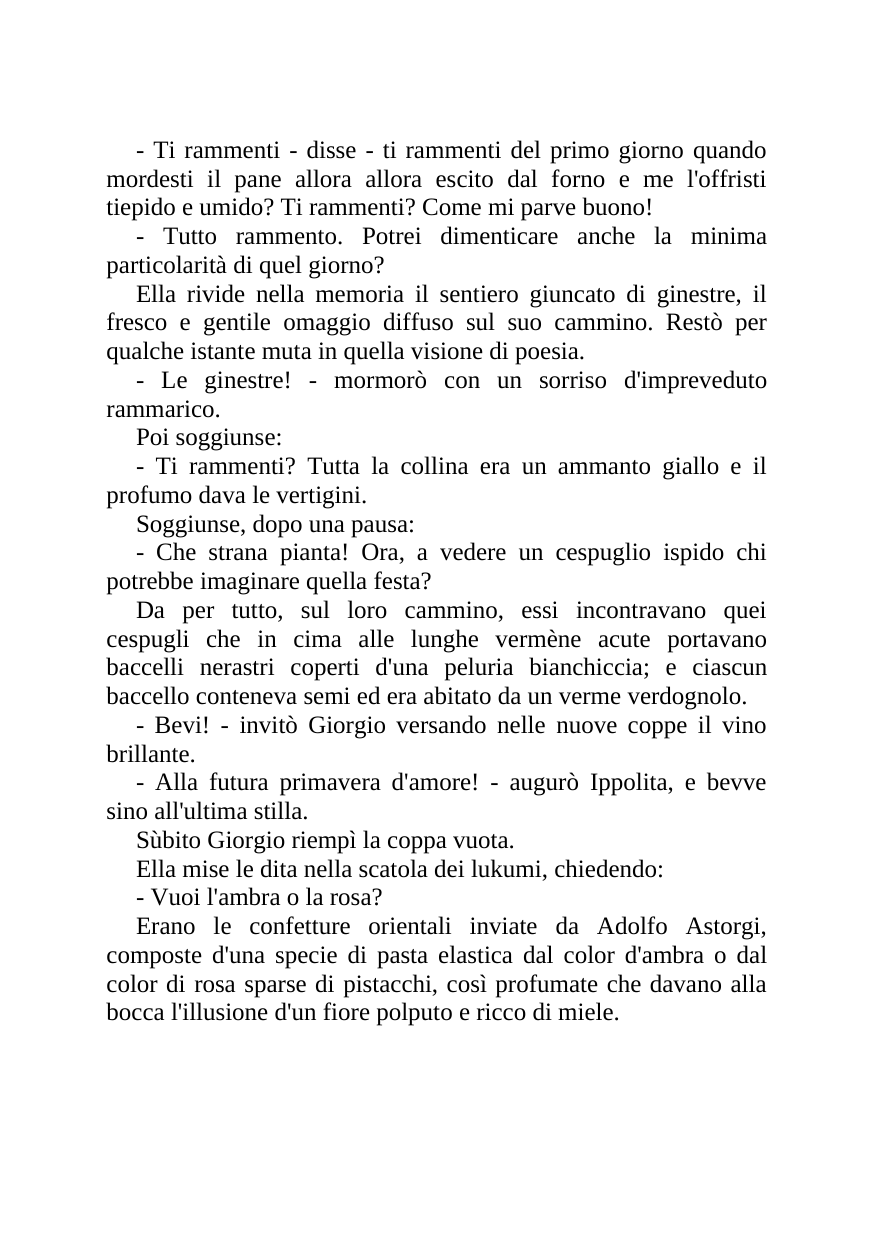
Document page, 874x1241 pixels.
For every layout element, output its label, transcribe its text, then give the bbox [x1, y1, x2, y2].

text Ella rivide nella memoria il sentiero giuncato di ginestre, il fresco e gentile omaggio diffuso sul suo cammino. Restò per qualche istante muta in quella visione di poesia. [106, 279, 768, 365]
text Soggiunse, dopo una pausa: [106, 509, 768, 537]
text Poi soggiunse: [106, 422, 768, 451]
text - Ti rammenti - disse - ti rammenti del primo giorno quando mordesti il pane allora allora escito dal forno e me l'offristi tiepido e umido? Ti rammenti? Come mi parve buono! [106, 135, 768, 221]
text Da per tutto, sul loro cammino, essi incontravano quei cespugli che in cima alle lunghe vermène acute portavano baccelli nerastri coperti d'una peluria bianchiccia; e ciascun baccello conteneva semi ed era abitato da un verme verdognolo. [106, 595, 768, 710]
text - Tutto rammento. Potrei dimenticare anche la minima particolarità di quel giorno? [106, 221, 768, 279]
text Erano le confetture orientali inviate da Adolfo Astorgi, composte d'una specie di pasta elastica dal color d'ambra o dal color di rosa sparse di pistacchi, così profumate che davano alla bocca l'illusione d'un fiore polputo e ricco di miele. [106, 911, 768, 1026]
text - Bevi! - invitò Giorgio versando nelle nuove coppe il vino brillante. [106, 710, 768, 767]
text - Vuoi l'ambra o la rosa? [106, 882, 768, 911]
text Ella mise le dita nella scatola dei lukumi, chiedendo: [106, 854, 768, 882]
text - Che strana pianta! Ora, a vedere un cespuglio ispido chi potrebbe imaginare quella festa? [106, 537, 768, 595]
text - Le ginestre! - mormorò con un sorriso d'impreveduto rammarico. [106, 365, 768, 422]
text - Alla futura primavera d'amore! - augurò Ippolita, e bevve sino all'ultima stilla. [106, 767, 768, 825]
text - Ti rammenti? Tutta la collina era un ammanto giallo e il profumo dava le vertigini. [106, 451, 768, 509]
text Sùbito Giorgio riempì la coppa vuota. [106, 825, 768, 854]
